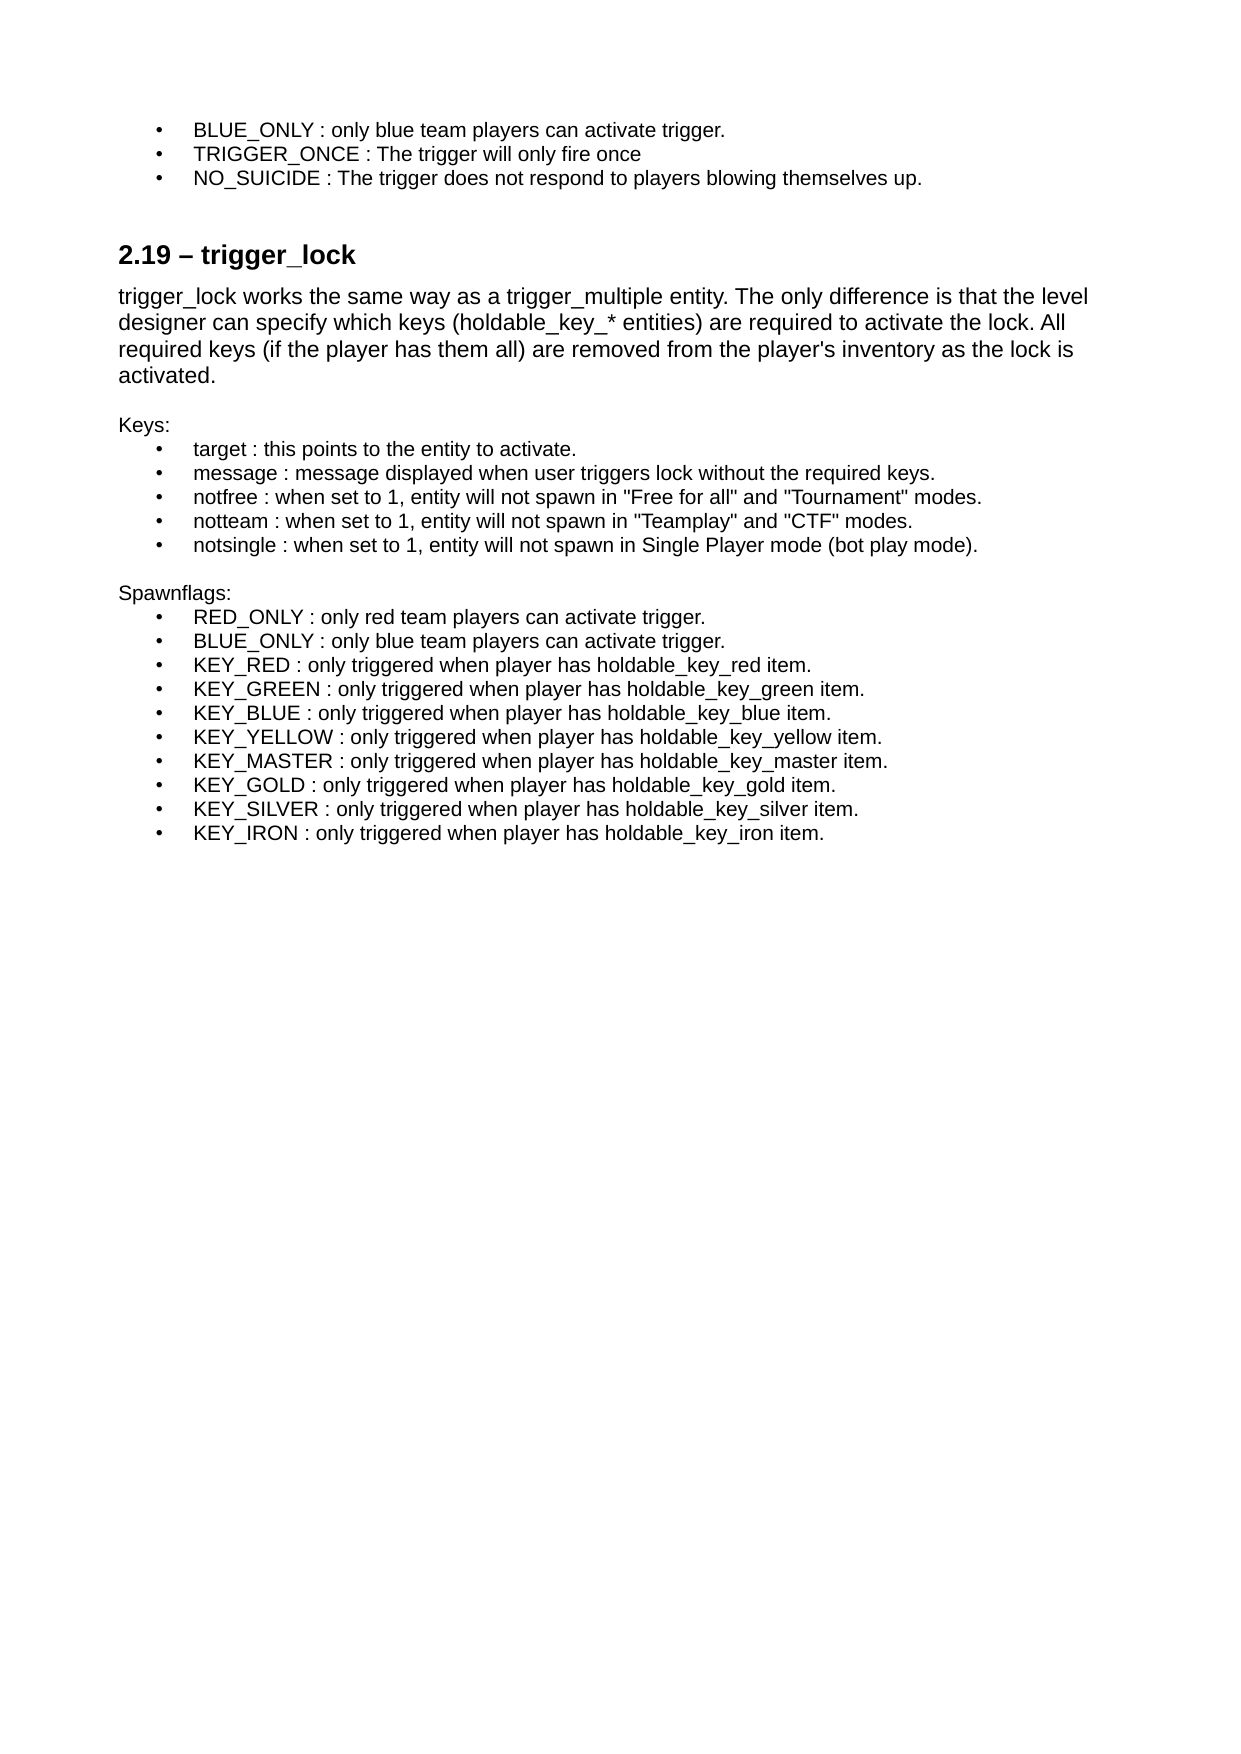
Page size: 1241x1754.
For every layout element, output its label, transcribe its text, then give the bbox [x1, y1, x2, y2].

text trigger_lock works the same way as a trigger_multiple entity. The only difference is that the level designer can specify which keys (holdable_key_* entities) are required to activate the lock. All required keys (if the player has them all) are removed from the player's inventory as the lock is activated. [118, 283, 1122, 388]
list notsingle : when set to 1, entity will not spawn in Single Player mode (bot play mode). [156, 533, 1122, 557]
text Keys: [118, 412, 1122, 436]
list NO_SUICIDE : The trigger does not respond to players blowing themselves up. [156, 166, 1122, 190]
list target : this points to the entity to activate. [156, 436, 1122, 460]
list BLUE_ONLY : only blue team players can activate trigger. [156, 629, 1122, 653]
list KEY_SILVER : only triggered when player has holdable_key_silver item. [156, 797, 1122, 821]
text Spawnflags: [118, 581, 1122, 604]
list notteam : when set to 1, entity will not spawn in "Teamplay" and "CTF" modes. [156, 508, 1122, 533]
list KEY_GREEN : only triggered when player has holdable_key_green item. [156, 677, 1122, 701]
subtitle 2.19 – trigger_lock [118, 239, 1122, 271]
list RED_ONLY : only red team players can activate trigger. [156, 604, 1122, 629]
list BLUE_ONLY : only blue team players can activate trigger. [156, 118, 1122, 142]
list KEY_YELLOW : only triggered when player has holdable_key_yellow item. [156, 725, 1122, 749]
list KEY_BLUE : only triggered when player has holdable_key_blue item. [156, 701, 1122, 725]
list TRIGGER_ONCE : The trigger will only fire once [156, 142, 1122, 166]
list KEY_IRON : only triggered when player has holdable_key_iron item. [156, 821, 1122, 845]
list notfree : when set to 1, entity will not spawn in "Free for all" and "Tournament" modes. [156, 484, 1122, 508]
list message : message displayed when user triggers lock without the required keys. [156, 460, 1122, 484]
list KEY_MASTER : only triggered when player has holdable_key_master item. [156, 749, 1122, 773]
list KEY_GOLD : only triggered when player has holdable_key_gold item. [156, 773, 1122, 797]
list KEY_RED : only triggered when player has holdable_key_red item. [156, 653, 1122, 677]
